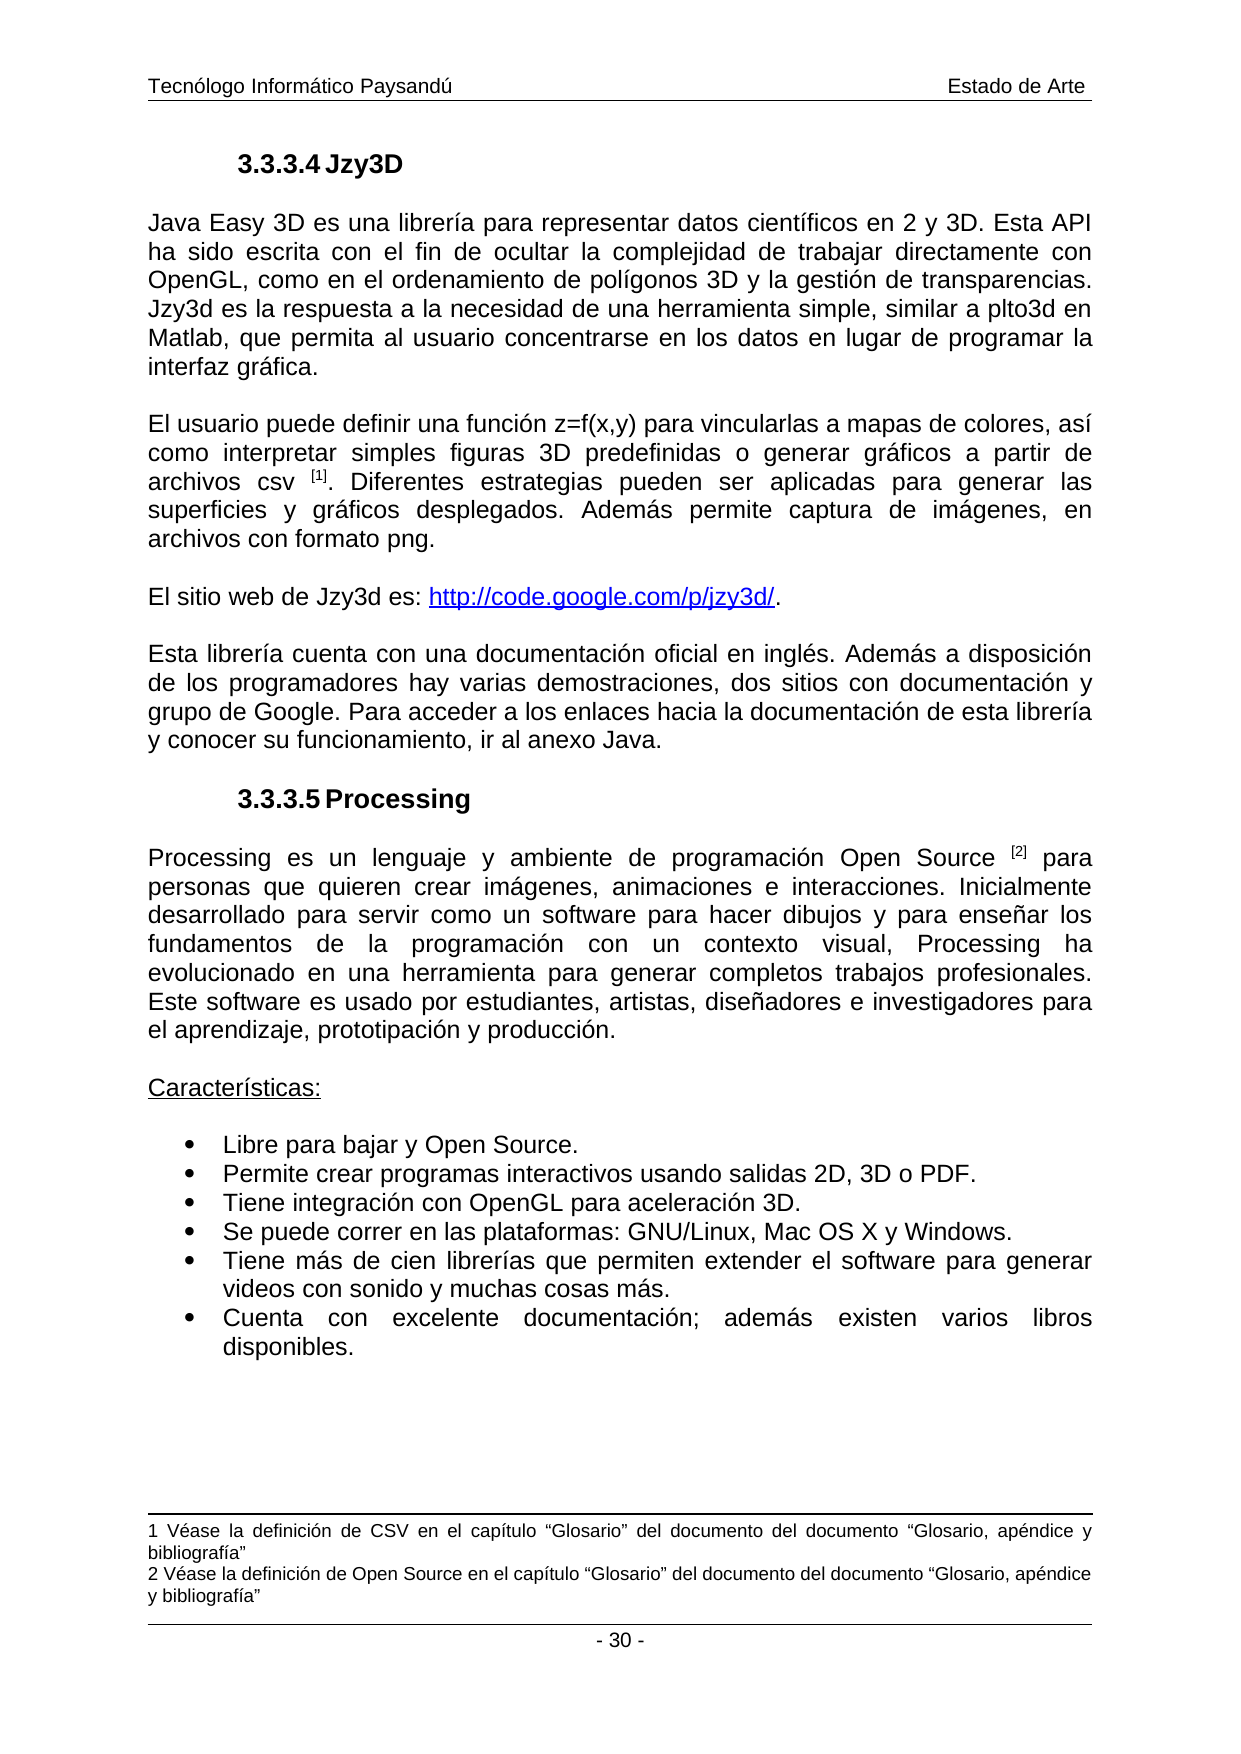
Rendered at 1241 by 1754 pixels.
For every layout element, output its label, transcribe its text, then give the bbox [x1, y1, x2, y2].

text Processing es un lenguaje y ambiente de programación Open Source [] para personas que quieren crear imágenes, animaciones e interacciones. Inicialmente desarrollado para servir como un software para hacer dibujos y para enseñar los fundamentos de la programación con un contexto visual, Processing ha evolucionado en una herramienta para generar completos trabajos profesionales. Este software es usado por estudiantes, artistas, diseñadores e investigadores para el aprendizaje, prototipación y producción. [148, 843, 1092, 1044]
list Se puede correr en las plataformas: GNU/Linux, Mac OS X y Windows. [185, 1217, 1092, 1246]
list Permite crear programas interactivos usando salidas 2D, 3D o PDF. [185, 1159, 1092, 1188]
text Esta librería cuenta con una documentación oficial en inglés. Además a disposición de los programadores hay varias demostraciones, dos sitios con documentación y grupo de Google. Para acceder a los enlaces hacia la documentación de esta librería y conocer su funcionamiento, ir al anexo Java. [148, 639, 1092, 754]
text Características: [148, 1073, 1092, 1101]
text Véase la definición de Open Source en el capítulo “Glosario” del documento del documento “Glosario, apéndice y bibliografía” [148, 1563, 1092, 1606]
list Libre para bajar y Open Source. [185, 1130, 1092, 1159]
text El sitio web de Jzy3d es: http://code.google.com/p/jzy3d/. [148, 581, 1092, 610]
text Java Easy 3D es una librería para representar datos científicos en 2 y 3D. Esta API ha sido escrita con el fin de ocultar la complejidad de trabajar directamente con OpenGL, como en el ordenamiento de polígonos 3D y la gestión de transparencias. Jzy3d es la respuesta a la necesidad de una herramienta simple, similar a plto3d en Matlab, que permita al usuario concentrarse en los datos en lugar de programar la interfaz gráfica. [148, 208, 1092, 380]
list Cuenta con excelente documentación; además existen varios libros disponibles. [185, 1303, 1092, 1361]
list Tiene integración con OpenGL para aceleración 3D. [185, 1188, 1092, 1217]
text Véase la definición de CSV en el capítulo “Glosario” del documento del documento “Glosario, apéndice y bibliografía” [148, 1520, 1092, 1563]
list Tiene más de cien librerías que permiten extender el software para generar videos con sonido y muchas cosas más. [185, 1246, 1092, 1303]
text El usuario puede definir una función z=f(x,y) para vincularlas a mapas de colores, así como interpretar simples figuras 3D predefinidas o generar gráficos a partir de archivos csv []. Diferentes estrategias pueden ser aplicadas para generar las superficies y gráficos desplegados. Además permite captura de imágenes, en archivos con formato png. [148, 409, 1092, 553]
subtitle Jzy3D [237, 148, 1092, 179]
subtitle Processing [237, 783, 1092, 814]
